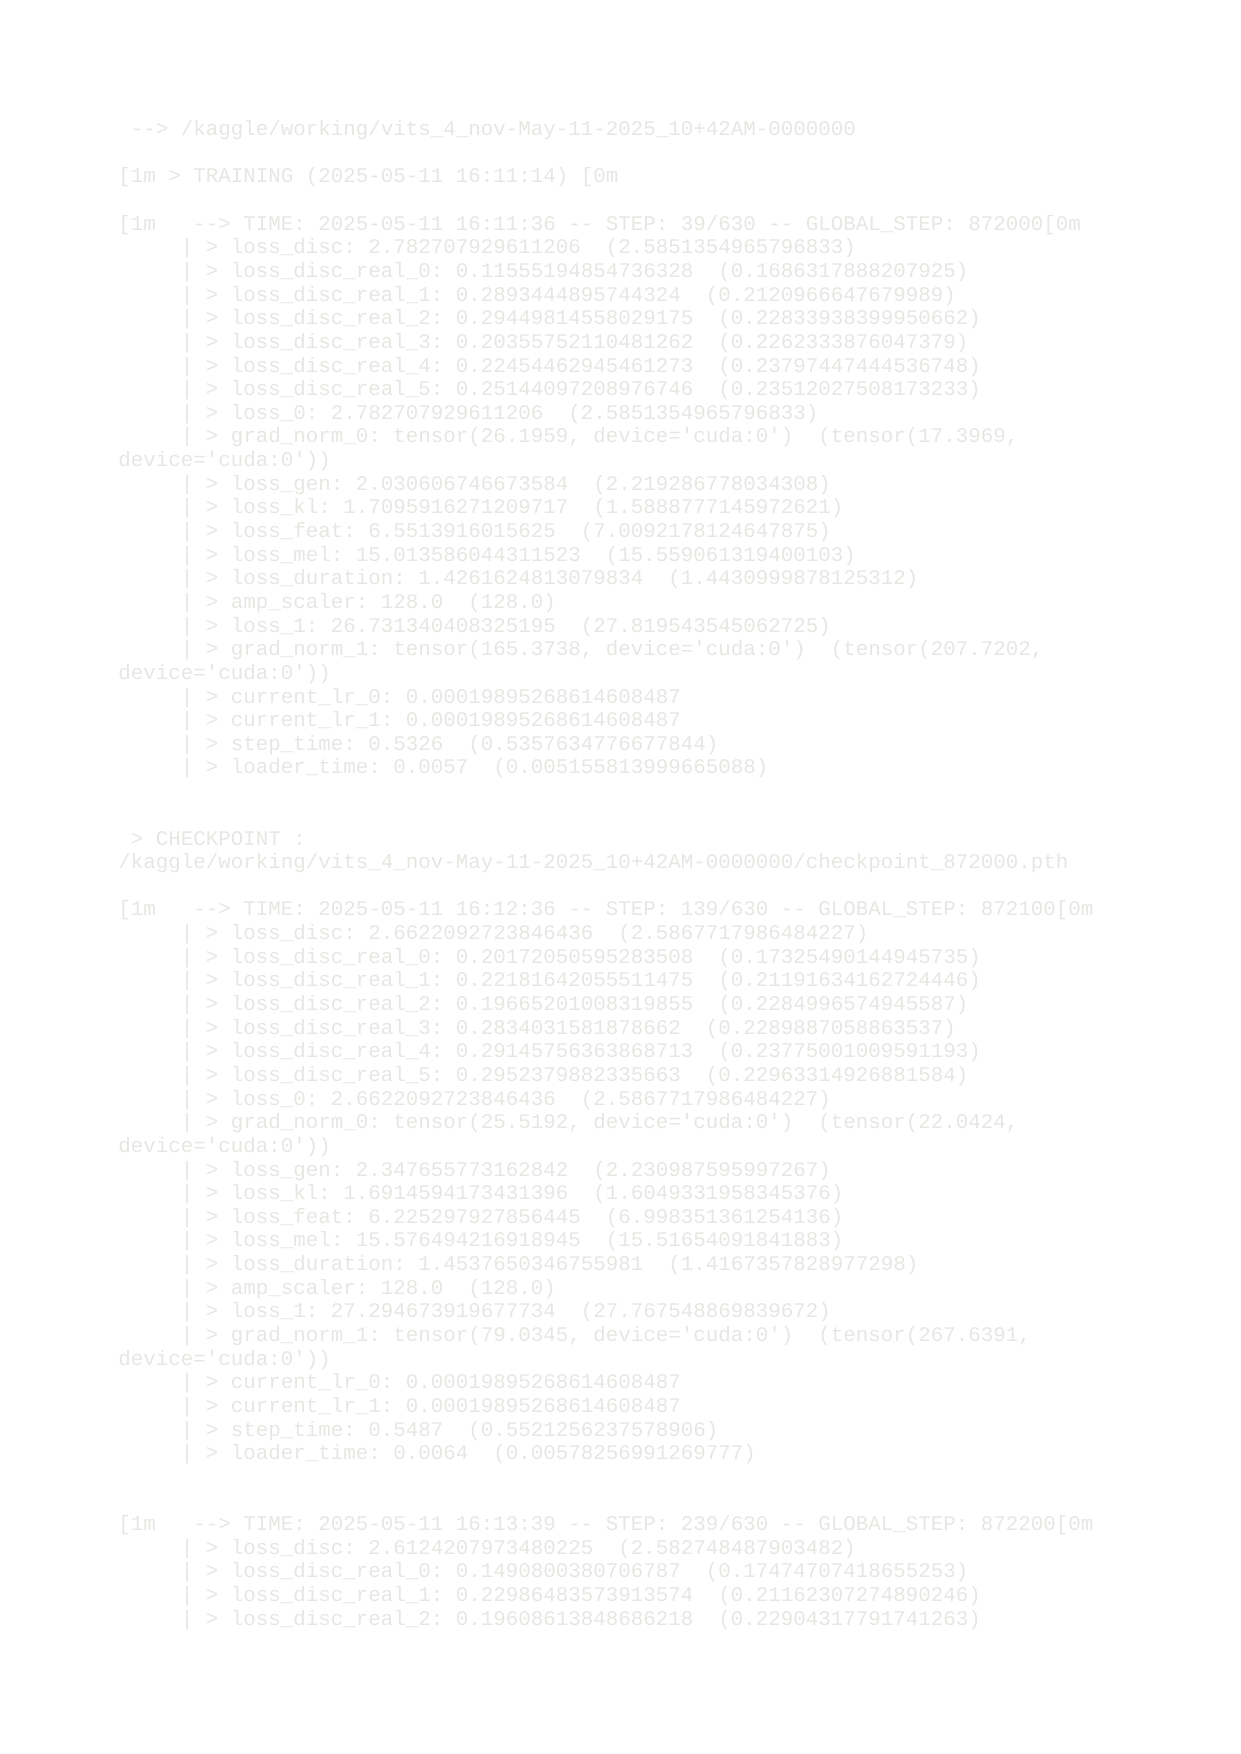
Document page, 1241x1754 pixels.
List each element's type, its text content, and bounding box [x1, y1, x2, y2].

text | > loss_gen: 2.030606746673584 (2.219286778034308) [118, 473, 1122, 496]
text | > current_lr_0: 0.00019895268614608487 [118, 686, 1122, 709]
text | > loader_time: 0.0064 (0.00578256991269777) [118, 1442, 1122, 1466]
text | > loss_0: 2.6622092723846436 (2.5867717986484227) [118, 1088, 1122, 1111]
text | > amp_scaler: 128.0 (128.0) [118, 591, 1122, 615]
text | > loss_disc: 2.6622092723846436 (2.5867717986484227) [118, 922, 1122, 946]
text | > loss_disc_real_0: 0.20172050595283508 (0.17325490144945735) [118, 946, 1122, 969]
text > CHECKPOINT : /kaggle/working/vits_4_nov-May-11-2025_10+42AM-0000000/checkpoint_872000.pth [118, 827, 1122, 875]
text | > loss_1: 27.294673919677734 (27.767548869839672) [118, 1300, 1122, 1324]
text | > loss_duration: 1.4261624813079834 (1.4430999878125312) [118, 567, 1122, 591]
text | > loss_disc_real_1: 0.2893444895744324 (0.2120966647679989) [118, 284, 1122, 307]
text | > loss_kl: 1.7095916271209717 (1.5888777145972621) [118, 496, 1122, 520]
text | > loss_disc_real_2: 0.19608613848686218 (0.22904317791741263) [118, 1608, 1122, 1631]
text | > loss_feat: 6.225297927856445 (6.998351361254136) [118, 1206, 1122, 1229]
text | > loss_0: 2.782707929611206 (2.5851354965796833) [118, 402, 1122, 426]
text | > grad_norm_0: tensor(26.1959, device='cuda:0') (tensor(17.3969, device='cuda:0')) [118, 426, 1122, 473]
text | > loss_disc_real_2: 0.19665201008319855 (0.2284996574945587) [118, 993, 1122, 1017]
text | > loader_time: 0.0057 (0.005155813999665088) [118, 757, 1122, 780]
text | > loss_disc_real_3: 0.2834031581878662 (0.2289887058863537) [118, 1017, 1122, 1040]
text | > loss_disc_real_2: 0.29449814558029175 (0.22833938399950662) [118, 307, 1122, 331]
text [1m --> TIME: 2025-05-11 16:11:36 -- STEP: 39/630 -- GLOBAL_STEP: 872000[0m [118, 213, 1122, 236]
text | > loss_feat: 6.5513916015625 (7.0092178124647875) [118, 520, 1122, 544]
text | > current_lr_0: 0.00019895268614608487 [118, 1371, 1122, 1395]
text | > loss_1: 26.731340408325195 (27.819543545062725) [118, 615, 1122, 638]
text | > loss_disc_real_4: 0.29145756363868713 (0.23775001009591193) [118, 1040, 1122, 1064]
text | > loss_kl: 1.6914594173431396 (1.6049331958345376) [118, 1182, 1122, 1206]
text | > step_time: 0.5487 (0.5521256237578906) [118, 1419, 1122, 1442]
text [1m --> TIME: 2025-05-11 16:12:36 -- STEP: 139/630 -- GLOBAL_STEP: 872100[0m [118, 898, 1122, 922]
text | > step_time: 0.5326 (0.5357634776677844) [118, 733, 1122, 757]
text | > loss_disc: 2.782707929611206 (2.5851354965796833) [118, 236, 1122, 260]
text | > loss_disc_real_1: 0.22181642055511475 (0.21191634162724446) [118, 969, 1122, 993]
text | > grad_norm_0: tensor(25.5192, device='cuda:0') (tensor(22.0424, device='cuda:0')) [118, 1111, 1122, 1158]
text [1m --> TIME: 2025-05-11 16:13:39 -- STEP: 239/630 -- GLOBAL_STEP: 872200[0m [118, 1513, 1122, 1537]
text | > loss_gen: 2.347655773162842 (2.230987595997267) [118, 1158, 1122, 1182]
text | > grad_norm_1: tensor(165.3738, device='cuda:0') (tensor(207.7202, device='cuda:0')) [118, 638, 1122, 686]
text | > loss_disc_real_0: 0.1490800380706787 (0.17474707418655253) [118, 1561, 1122, 1584]
text | > loss_disc: 2.6124207973480225 (2.582748487903482) [118, 1537, 1122, 1561]
text | > loss_mel: 15.576494216918945 (15.51654091841883) [118, 1229, 1122, 1253]
text | > loss_disc_real_5: 0.25144097208976746 (0.23512027508173233) [118, 378, 1122, 402]
text --> /kaggle/working/vits_4_nov-May-11-2025_10+42AM-0000000 [118, 118, 1122, 142]
text | > loss_duration: 1.4537650346755981 (1.4167357828977298) [118, 1253, 1122, 1277]
text | > loss_disc_real_5: 0.2952379882335663 (0.22963314926881584) [118, 1064, 1122, 1088]
text | > grad_norm_1: tensor(79.0345, device='cuda:0') (tensor(267.6391, device='cuda:0')) [118, 1324, 1122, 1371]
text [1m > TRAINING (2025-05-11 16:11:14) [0m [118, 165, 1122, 189]
text | > loss_mel: 15.013586044311523 (15.559061319400103) [118, 544, 1122, 567]
text | > loss_disc_real_1: 0.22986483573913574 (0.21162307274890246) [118, 1584, 1122, 1608]
text | > current_lr_1: 0.00019895268614608487 [118, 709, 1122, 733]
text | > current_lr_1: 0.00019895268614608487 [118, 1395, 1122, 1419]
text | > amp_scaler: 128.0 (128.0) [118, 1277, 1122, 1300]
text | > loss_disc_real_0: 0.11555194854736328 (0.1686317888207925) [118, 260, 1122, 284]
text | > loss_disc_real_3: 0.20355752110481262 (0.2262333876047379) [118, 331, 1122, 354]
text | > loss_disc_real_4: 0.22454462945461273 (0.23797447444536748) [118, 354, 1122, 378]
